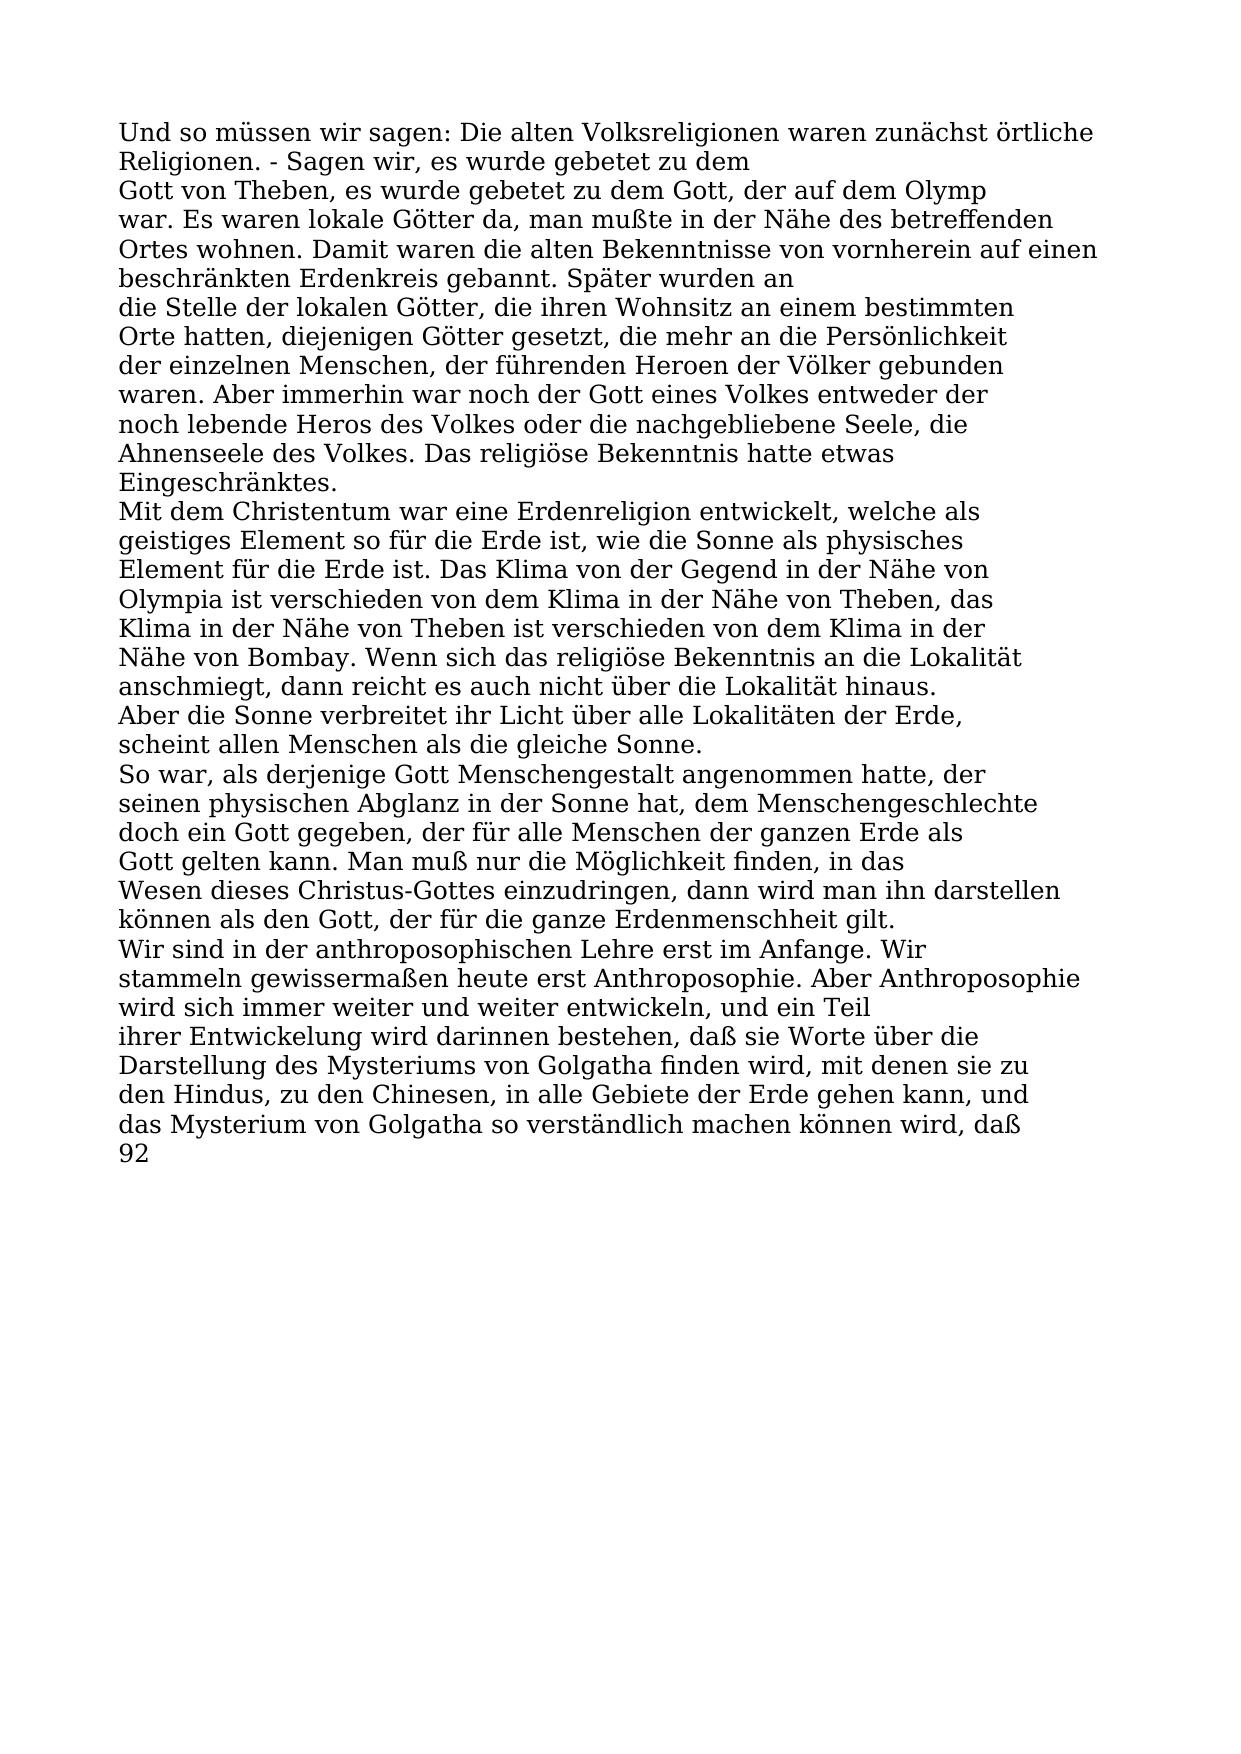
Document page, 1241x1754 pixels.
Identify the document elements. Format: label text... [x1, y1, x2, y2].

text der einzelnen Menschen, der führenden Heroen der Völker gebunden [118, 351, 1122, 381]
text Und so müssen wir sagen: Die alten Volksreligionen waren zunächst örtliche Religionen. - Sagen wir, es wurde gebetet zu dem [118, 118, 1122, 176]
text Olympia ist verschieden von dem Klima in der Nähe von Theben, das [118, 585, 1122, 614]
text stammeln gewissermaßen heute erst Anthroposophie. Aber Anthroposophie wird sich immer weiter und weiter entwickeln, und ein Teil [118, 964, 1122, 1022]
text waren. Aber immerhin war noch der Gott eines Volkes entweder der [118, 381, 1122, 410]
text Mit dem Christentum war eine Erdenreligion entwickelt, welche als [118, 497, 1122, 526]
text noch lebende Heros des Volkes oder die nachgebliebene Seele, die [118, 410, 1122, 439]
text Nähe von Bombay. Wenn sich das religiöse Bekenntnis an die Lokalität anschmiegt, dann reicht es auch nicht über die Lokalität hinaus. [118, 643, 1122, 701]
text Aber die Sonne verbreitet ihr Licht über alle Lokalitäten der Erde, [118, 701, 1122, 731]
text Element für die Erde ist. Das Klima von der Gegend in der Nähe von [118, 556, 1122, 585]
text Orte hatten, diejenigen Götter gesetzt, die mehr an die Persönlichkeit [118, 322, 1122, 351]
text Wir sind in der anthroposophischen Lehre erst im Anfange. Wir [118, 935, 1122, 964]
text So war, als derjenige Gott Menschengestalt angenommen hatte, der [118, 760, 1122, 789]
text den Hindus, zu den Chinesen, in alle Gebiete der Erde gehen kann, und [118, 1081, 1122, 1110]
text seinen physischen Abglanz in der Sonne hat, dem Menschengeschlechte [118, 789, 1122, 818]
text die Stelle der lokalen Götter, die ihren Wohnsitz an einem bestimmten [118, 293, 1122, 322]
text war. Es waren lokale Götter da, man mußte in der Nähe des betreffenden Ortes wohnen. Damit waren die alten Bekenntnisse von vornherein auf einen beschränkten Erdenkreis gebannt. Später wurden an [118, 206, 1122, 293]
text ihrer Entwickelung wird darinnen bestehen, daß sie Worte über die [118, 1022, 1122, 1051]
text Darstellung des Mysteriums von Golgatha finden wird, mit denen sie zu [118, 1051, 1122, 1081]
text geistiges Element so für die Erde ist, wie die Sonne als physisches [118, 526, 1122, 556]
text 92 [118, 1139, 1122, 1168]
text doch ein Gott gegeben, der für alle Menschen der ganzen Erde als [118, 818, 1122, 847]
text Ahnenseele des Volkes. Das religiöse Bekenntnis hatte etwas Eingeschränktes. [118, 439, 1122, 497]
text Gott gelten kann. Man muß nur die Möglichkeit finden, in das [118, 847, 1122, 876]
text scheint allen Menschen als die gleiche Sonne. [118, 731, 1122, 760]
text Klima in der Nähe von Theben ist verschieden von dem Klima in der [118, 614, 1122, 643]
text Gott von Theben, es wurde gebetet zu dem Gott, der auf dem Olymp [118, 176, 1122, 206]
text Wesen dieses Christus-Gottes einzudringen, dann wird man ihn darstellen können als den Gott, der für die ganze Erdenmenschheit gilt. [118, 876, 1122, 935]
text das Mysterium von Golgatha so verständlich machen können wird, daß [118, 1110, 1122, 1139]
